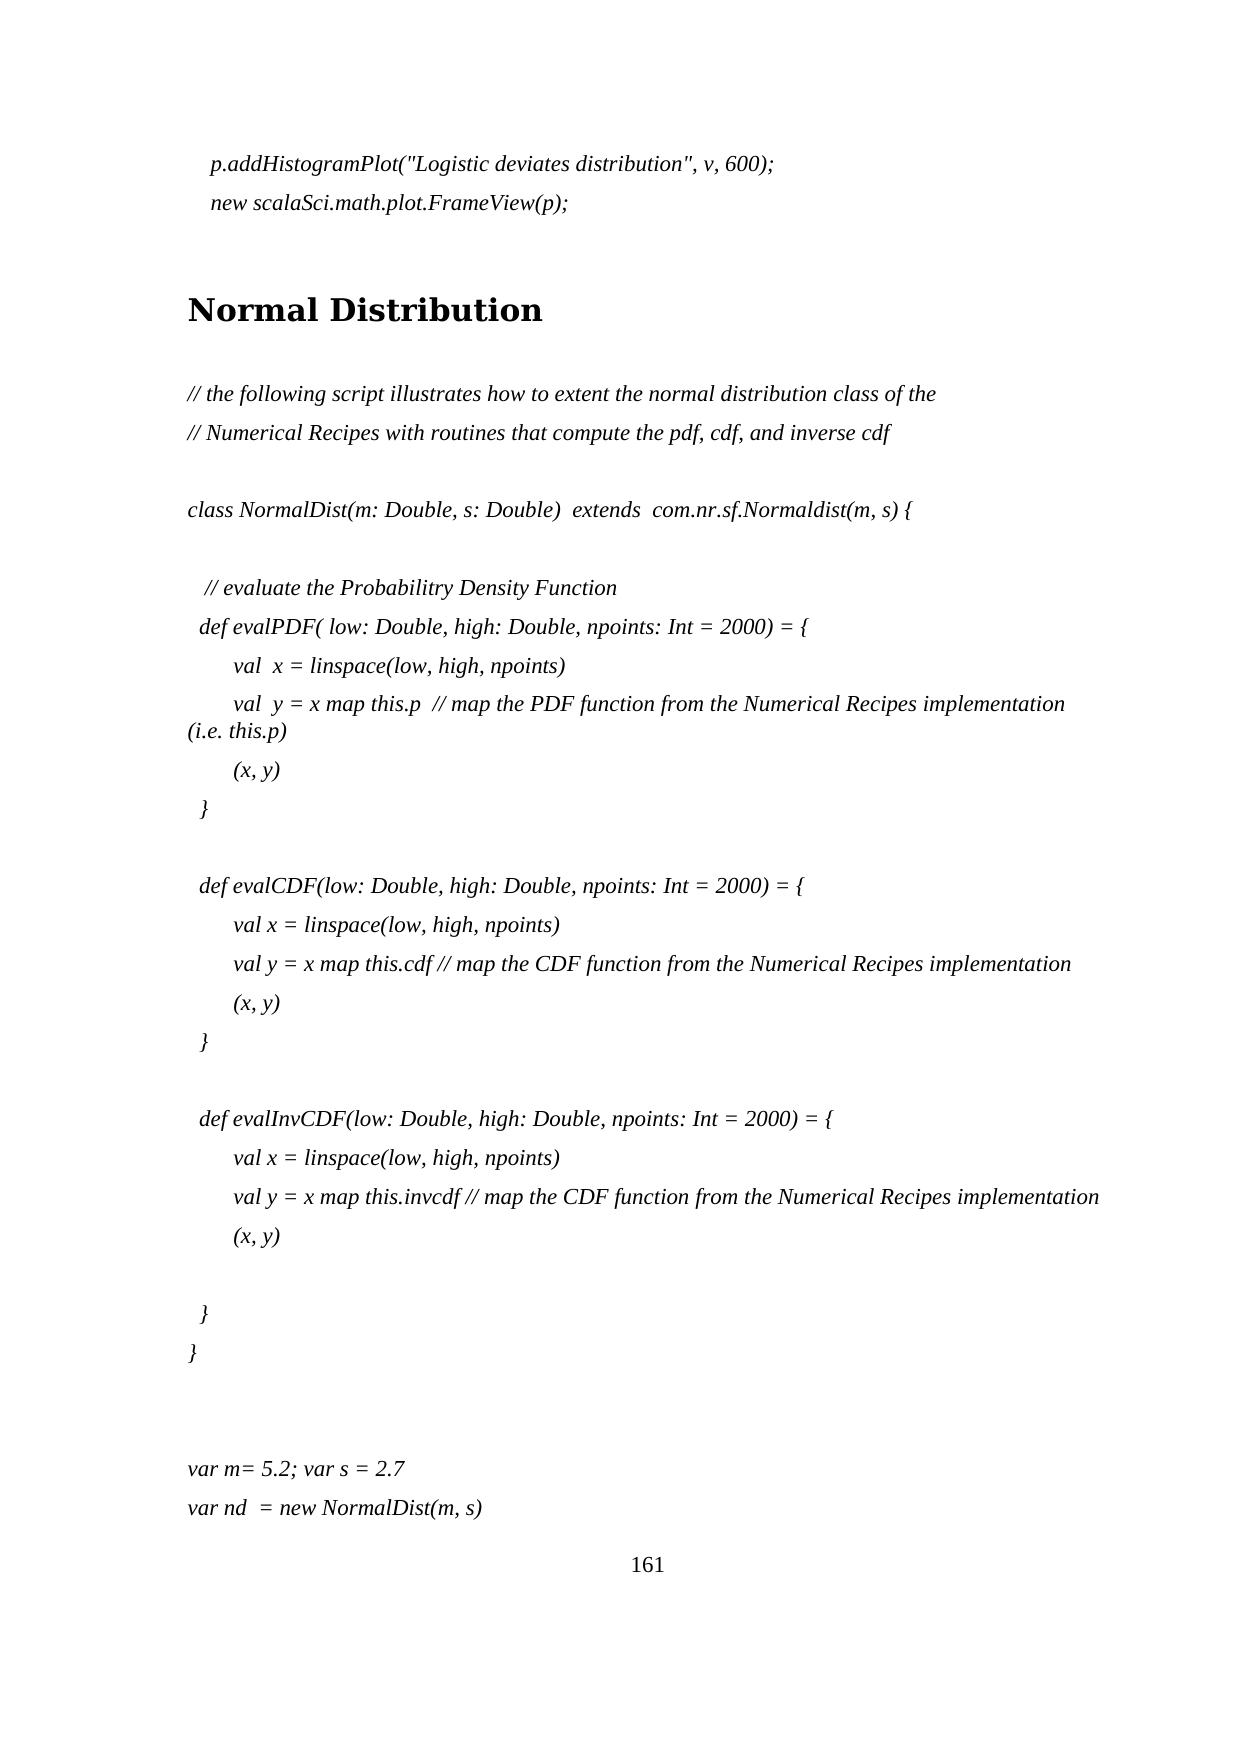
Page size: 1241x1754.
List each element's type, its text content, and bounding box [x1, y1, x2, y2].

text val y = x map this.cdf // map the CDF function from the Numerical Recipes implementation [187, 950, 1108, 976]
text new scalaSci.math.plot.FrameView(p); [187, 189, 1108, 215]
text def evalPDF( low: Double, high: Double, npoints: Int = 2000) = { [187, 613, 1108, 639]
text // Numerical Recipes with routines that compute the pdf, cdf, and inverse cdf [187, 418, 1108, 445]
text def evalInvCDF(low: Double, high: Double, npoints: Int = 2000) = { [187, 1105, 1108, 1132]
text var nd = new NormalDist(m, s) [187, 1494, 1108, 1520]
text val x = linspace(low, high, npoints) [187, 911, 1108, 937]
text val y = x map this.invcdf // map the CDF function from the Numerical Recipes implementation [187, 1183, 1108, 1209]
text val x = linspace(low, high, npoints) [187, 652, 1108, 678]
text def evalCDF(low: Double, high: Double, npoints: Int = 2000) = { [187, 872, 1108, 899]
text // evaluate the Probabilitry Density Function [187, 574, 1108, 600]
text } [187, 1338, 1108, 1365]
text // the following script illustrates how to extent the normal distribution class of the [187, 380, 1108, 406]
text class NormalDist(m: Double, s: Double) extends com.nr.sf.Normaldist(m, s) { [187, 496, 1108, 523]
text val x = linspace(low, high, npoints) [187, 1144, 1108, 1171]
text val y = x map this.p // map the PDF function from the Numerical Recipes implementation (i.e. this.p) [187, 691, 1108, 743]
text } [187, 1028, 1108, 1054]
text (x, y) [187, 756, 1108, 782]
text (x, y) [187, 989, 1108, 1015]
text } [187, 1300, 1108, 1326]
text p.addHistogramPlot("Logistic deviates distribution", v, 600); [187, 150, 1108, 176]
text } [187, 794, 1108, 821]
text var m= 5.2; var s = 2.7 [187, 1455, 1108, 1481]
text (x, y) [187, 1222, 1108, 1248]
subtitle Normal Distribution [187, 292, 1108, 328]
